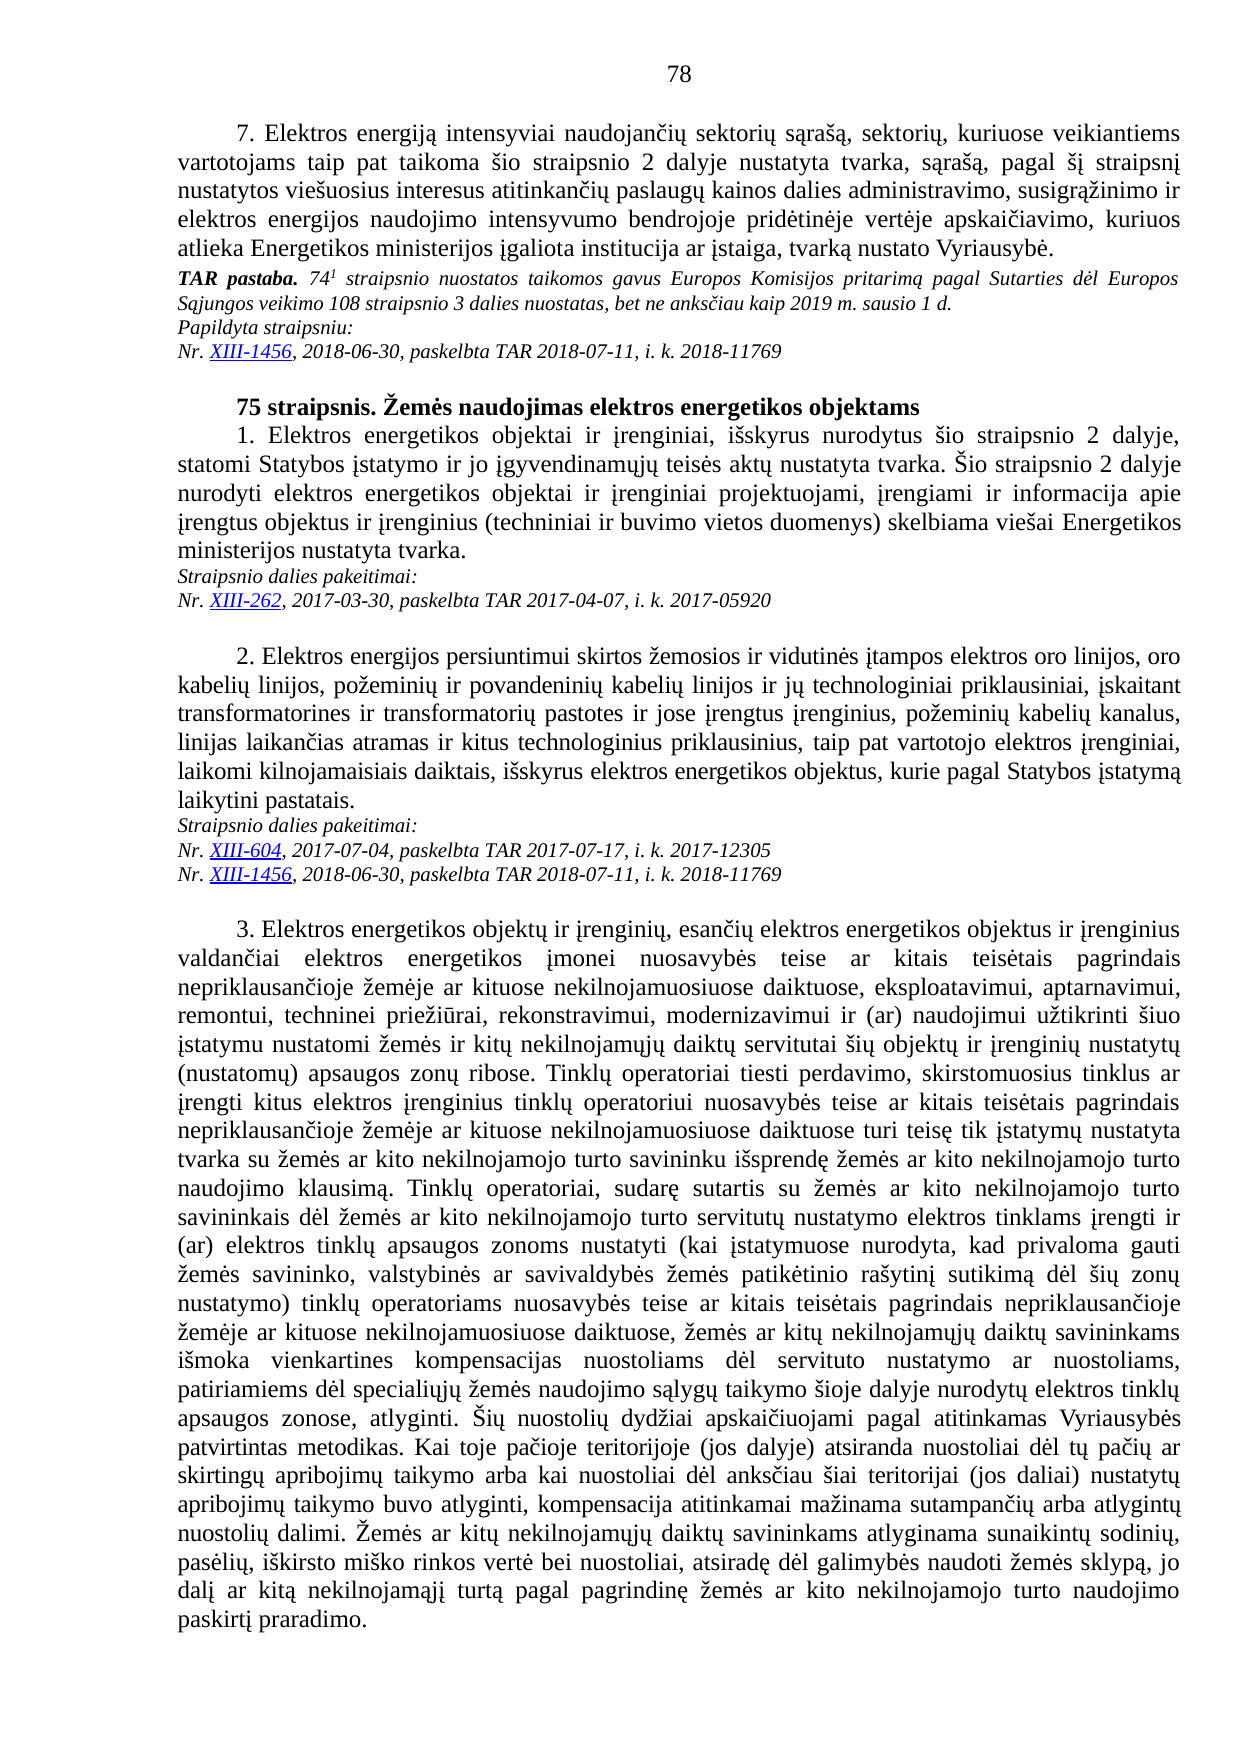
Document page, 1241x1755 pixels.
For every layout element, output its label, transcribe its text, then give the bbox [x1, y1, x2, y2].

text Nr. XIII-262, 2017-03-30, paskelbta TAR 2017-04-07, i. k. 2017-05920 [177, 588, 1181, 612]
text Nr. XIII-1456, 2018-06-30, paskelbta TAR 2018-07-11, i. k. 2018-11769 [177, 339, 1181, 363]
text Papildyta straipsniu: [177, 315, 1181, 339]
text 75 straipsnis. Žemės naudojimas elektros energetikos objektams [177, 392, 1181, 420]
text Straipsnio dalies pakeitimai: [177, 564, 1181, 588]
text 2. Elektros energijos persiuntimui skirtos žemosios ir vidutinės įtampos elektros oro linijos, oro kabelių linijos, požeminių ir povandeninių kabelių linijos ir jų technologiniai priklausiniai, įskaitant transformatorines ir transformatorių pastotes ir jose įrengtus įrenginius, požeminių kabelių kanalus, linijas laikančias atramas ir kitus technologinius priklausinius, taip pat vartotojo elektros įrenginiai, laikomi kilnojamaisiais daiktais, išskyrus elektros energetikos objektus, kurie pagal Statybos įstatymą laikytini pastatais. [177, 641, 1181, 813]
text 7. Elektros energiją intensyviai naudojančių sektorių sąrašą, sektorių, kuriuose veikiantiems vartotojams taip pat taikoma šio straipsnio 2 dalyje nustatyta tvarka, sąrašą, pagal šį straipsnį nustatytos viešuosius interesus atitinkančių paslaugų kainos dalies administravimo, susigrąžinimo ir elektros energijos naudojimo intensyvumo bendrojoje pridėtinėje vertėje apskaičiavimo, kuriuos atlieka Energetikos ministerijos įgaliota institucija ar įstaiga, tvarką nustato Vyriausybė. [177, 118, 1181, 262]
text 1. Elektros energetikos objektai ir įrenginiai, išskyrus nurodytus šio straipsnio 2 dalyje, statomi Statybos įstatymo ir jo įgyvendinamųjų teisės aktų nustatyta tvarka. Šio straipsnio 2 dalyje nurodyti elektros energetikos objektai ir įrenginiai projektuojami, įrengiami ir informacija apie įrengtus objektus ir įrenginius (techniniai ir buvimo vietos duomenys) skelbiama viešai Energetikos ministerijos nustatyta tvarka. [177, 420, 1181, 564]
text Nr. XIII-604, 2017-07-04, paskelbta TAR 2017-07-17, i. k. 2017-12305 [177, 837, 1181, 862]
text Nr. XIII-1456, 2018-06-30, paskelbta TAR 2018-07-11, i. k. 2018-11769 [177, 862, 1181, 886]
text Straipsnio dalies pakeitimai: [177, 813, 1181, 837]
text 3. Elektros energetikos objektų ir įrenginių, esančių elektros energetikos objektus ir įrenginius valdančiai elektros energetikos įmonei nuosavybės teise ar kitais teisėtais pagrindais nepriklausančioje žemėje ar kituose nekilnojamuosiuose daiktuose, eksploatavimui, aptarnavimui, remontui, techninei priežiūrai, rekonstravimui, modernizavimui ir (ar) naudojimui užtikrinti šiuo įstatymu nustatomi žemės ir kitų nekilnojamųjų daiktų servitutai šių objektų ir įrenginių nustatytų (nustatomų) apsaugos zonų ribose. Tinklų operatoriai tiesti perdavimo, skirstomuosius tinklus ar įrengti kitus elektros įrenginius tinklų operatoriui nuosavybės teise ar kitais teisėtais pagrindais nepriklausančioje žemėje ar kituose nekilnojamuosiuose daiktuose turi teisę tik įstatymų nustatyta tvarka su žemės ar kito nekilnojamojo turto savininku išsprendę žemės ar kito nekilnojamojo turto naudojimo klausimą. Tinklų operatoriai, sudarę sutartis su žemės ar kito nekilnojamojo turto savininkais dėl žemės ar kito nekilnojamojo turto servitutų nustatymo elektros tinklams įrengti ir (ar) elektros tinklų apsaugos zonoms nustatyti (kai įstatymuose nurodyta, kad privaloma gauti žemės savininko, valstybinės ar savivaldybės žemės patikėtinio rašytinį sutikimą dėl šių zonų nustatymo) tinklų operatoriams nuosavybės teise ar kitais teisėtais pagrindais nepriklausančioje žemėje ar kituose nekilnojamuosiuose daiktuose, žemės ar kitų nekilnojamųjų daiktų savininkams išmoka vienkartines kompensacijas nuostoliams dėl servituto nustatymo ar nuostoliams, patiriamiems dėl specialiųjų žemės naudojimo sąlygų taikymo šioje dalyje nurodytų elektros tinklų apsaugos zonose, atlyginti. Šių nuostolių dydžiai apskaičiuojami pagal atitinkamas Vyriausybės patvirtintas metodikas. Kai toje pačioje teritorijoje (jos dalyje) atsiranda nuostoliai dėl tų pačių ar skirtingų apribojimų taikymo arba kai nuostoliai dėl anksčiau šiai teritorijai (jos daliai) nustatytų apribojimų taikymo buvo atlyginti, kompensacija atitinkamai mažinama sutampančių arba atlygintų nuostolių dalimi. Žemės ar kitų nekilnojamųjų daiktų savininkams atlyginama sunaikintų sodinių, pasėlių, iškirsto miško rinkos vertė bei nuostoliai, atsiradę dėl galimybės naudoti žemės sklypą, jo dalį ar kitą nekilnojamąjį turtą pagal pagrindinę žemės ar kito nekilnojamojo turto naudojimo paskirtį praradimo. [177, 914, 1181, 1633]
text TAR pastaba. 741 straipsnio nuostatos taikomos gavus Europos Komisijos pritarimą pagal Sutarties dėl Europos Sąjungos veikimo 108 straipsnio 3 dalies nuostatas, bet ne anksčiau kaip 2019 m. sausio 1 d. [177, 262, 1181, 315]
